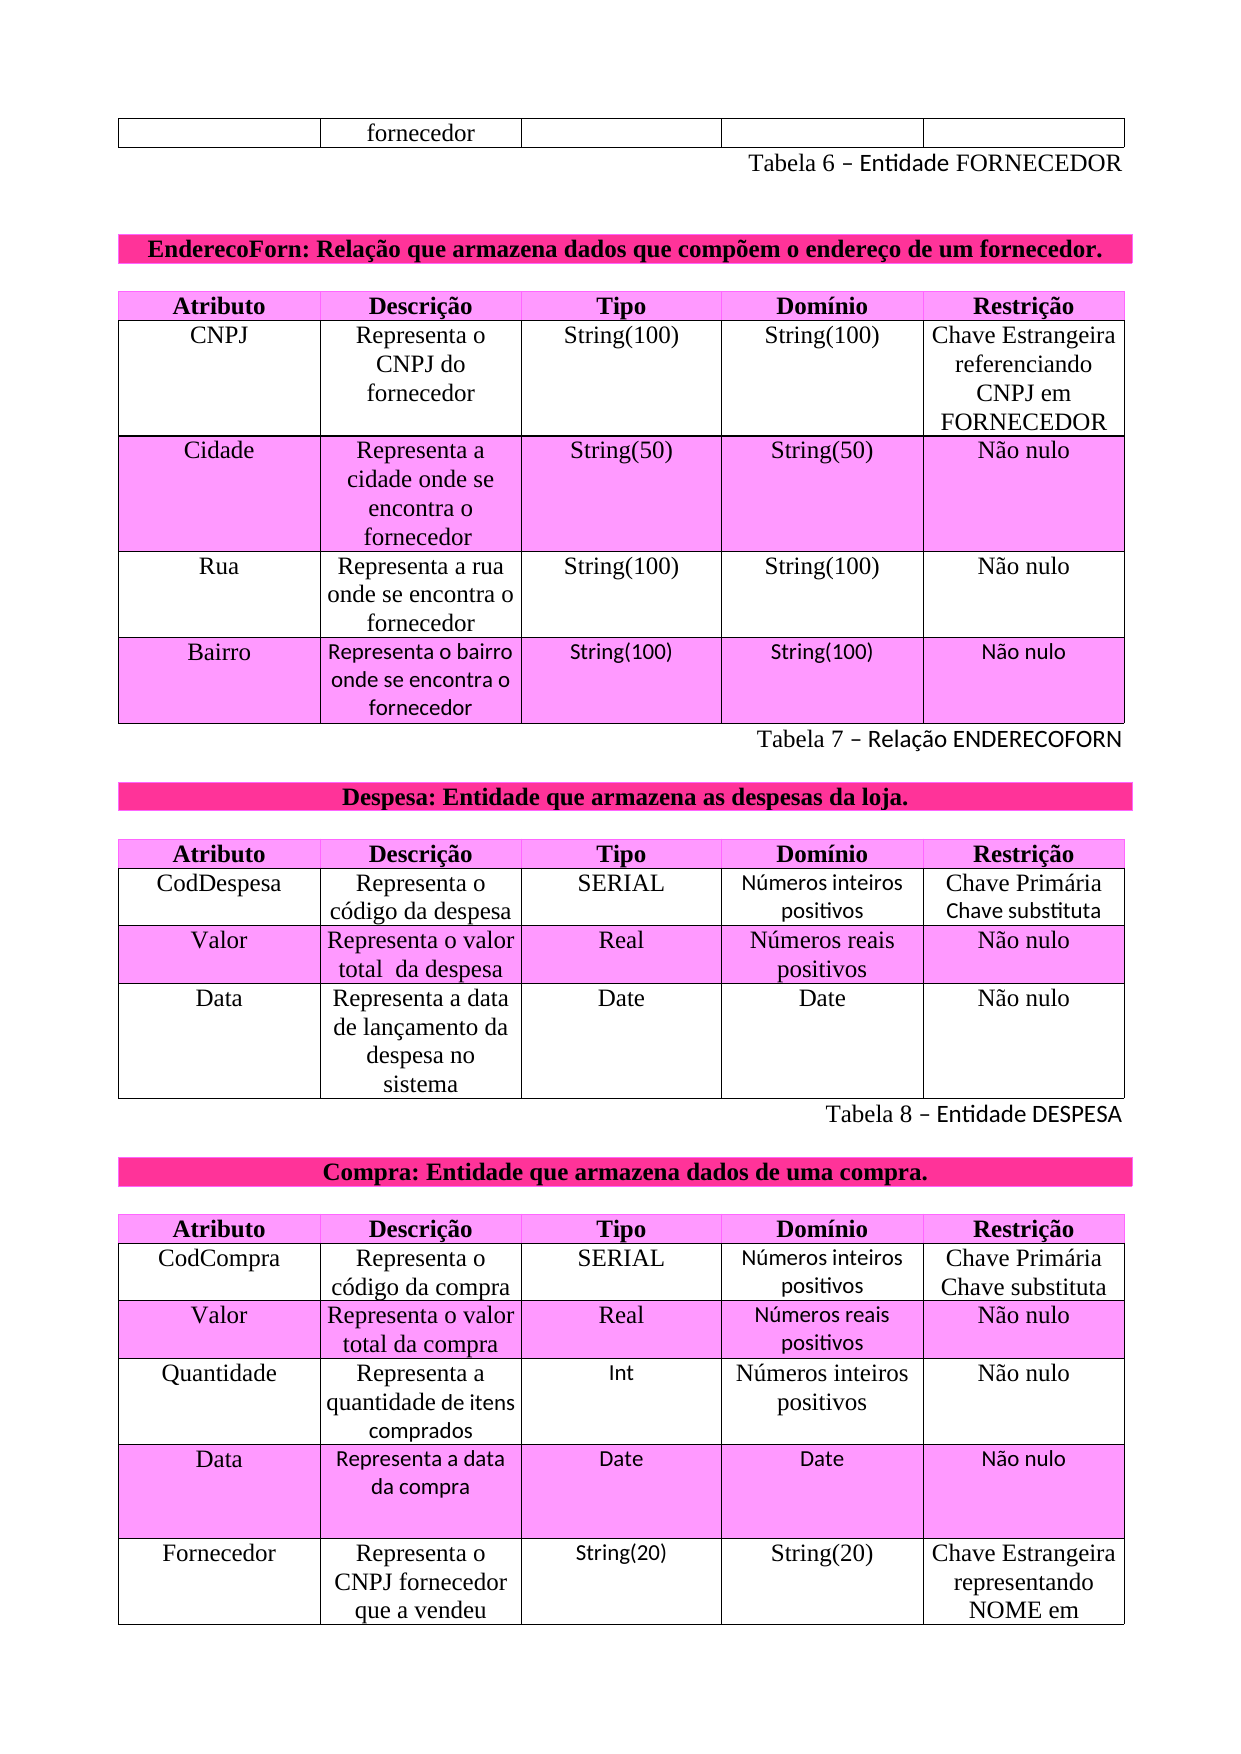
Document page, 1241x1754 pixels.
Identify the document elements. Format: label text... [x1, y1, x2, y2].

table_cell Representa a data da compra [321, 1445, 521, 1538]
table_cell Chave Primária Chave substituta [924, 869, 1124, 925]
table_cell String(20) [722, 1539, 923, 1624]
table_cell Números reais positivos [722, 926, 923, 983]
table_header Atributo [119, 840, 320, 868]
table_cell Fornecedor [119, 1539, 320, 1624]
table_header Tipo [522, 292, 721, 320]
table_cell Números inteiros positivos [722, 1244, 923, 1300]
table_cell Date [722, 984, 923, 1098]
table_cell Não nulo [924, 926, 1124, 983]
table_cell Date [522, 984, 721, 1098]
text Tabela 8 – Entidade DESPESA [118, 1099, 1122, 1129]
table_cell Números reais positivos [722, 1301, 923, 1358]
table_cell Date [522, 1445, 721, 1538]
table_header Tipo [522, 1215, 721, 1243]
table_header Atributo [119, 1215, 320, 1243]
table_cell String(100) [722, 552, 923, 637]
table_cell String(100) [522, 638, 721, 723]
table_cell CodDespesa [119, 869, 320, 925]
table_cell Date [722, 1445, 923, 1538]
table_cell Valor [119, 926, 320, 983]
table_cell CNPJ [119, 321, 320, 435]
table_header Domínio [722, 292, 923, 320]
table_cell Não nulo [924, 552, 1124, 637]
table_cell Representa o CNPJ do fornecedor [321, 321, 521, 435]
text Tabela 6 – Entidade FORNECEDOR [118, 148, 1122, 178]
table_cell Real [522, 926, 721, 983]
table_header Restrição [924, 840, 1124, 868]
table_cell Valor [119, 1301, 320, 1358]
table_cell String(100) [522, 552, 721, 637]
text Tabela 7 – Relação ENDERECOFORN [118, 724, 1122, 754]
table_cell [722, 119, 923, 147]
table_header Descrição [321, 1215, 521, 1243]
table_cell Chave Estrangeira representando NOME em [924, 1539, 1124, 1624]
table_cell Não nulo [924, 1359, 1124, 1444]
table_cell Não nulo [924, 638, 1124, 723]
table_cell Não nulo [924, 1445, 1124, 1538]
table_cell Não nulo [924, 984, 1124, 1098]
table_cell CodCompra [119, 1244, 320, 1300]
table_cell String(50) [522, 437, 721, 551]
table_header Domínio [722, 1215, 923, 1243]
table_header Tipo [522, 840, 721, 868]
table_cell String(100) [522, 321, 721, 435]
table_cell String(50) [722, 437, 923, 551]
table_cell String(100) [722, 321, 923, 435]
table_cell Chave Primária Chave substituta [924, 1244, 1124, 1300]
table_header Compra: Entidade que armazena dados de uma compra. [119, 1158, 1132, 1186]
table_cell Quantidade [119, 1359, 320, 1444]
table_header Restrição [924, 292, 1124, 320]
table_cell Cidade [119, 437, 320, 551]
table_header Descrição [321, 292, 521, 320]
table_cell Int [522, 1359, 721, 1444]
table_cell Data [119, 1445, 320, 1538]
table_cell Números inteiros positivos [722, 1359, 923, 1444]
table_cell [924, 119, 1124, 147]
table_header Atributo [119, 292, 320, 320]
table_cell Não nulo [924, 437, 1124, 551]
table_header Despesa: Entidade que armazena as despesas da loja. [119, 783, 1132, 810]
table_cell SERIAL [522, 869, 721, 925]
table_cell Representa a rua onde se encontra o fornecedor [321, 552, 521, 637]
table_cell SERIAL [522, 1244, 721, 1300]
table_cell Representa o bairro onde se encontra o fornecedor [321, 638, 521, 723]
table_cell Não nulo [924, 1301, 1124, 1358]
table_cell Representa o código da compra [321, 1244, 521, 1300]
table_cell String(100) [722, 638, 923, 723]
table_cell [522, 119, 721, 147]
table_cell Representa o CNPJ fornecedor que a vendeu [321, 1539, 521, 1624]
table_cell fornecedor [321, 119, 521, 147]
table_cell Real [522, 1301, 721, 1358]
table_header Domínio [722, 840, 923, 868]
table_header EnderecoForn: Relação que armazena dados que compõem o endereço de um fornecedor. [119, 235, 1132, 263]
table_cell Bairro [119, 638, 320, 723]
table_cell String(20) [522, 1539, 721, 1624]
table_cell Representa a cidade onde se encontra o fornecedor [321, 437, 521, 551]
table_cell Representa a data de lançamento da despesa no sistema [321, 984, 521, 1098]
table_cell Rua [119, 552, 320, 637]
table_cell Números inteiros positivos [722, 869, 923, 925]
table_cell Representa o valor total da compra [321, 1301, 521, 1358]
table_cell Data [119, 984, 320, 1098]
table_header Descrição [321, 840, 521, 868]
table_cell Representa o valor total da despesa [321, 926, 521, 983]
table_header Restrição [924, 1215, 1124, 1243]
table_cell Chave Estrangeira referenciando CNPJ em FORNECEDOR [924, 321, 1124, 435]
table_cell [119, 119, 320, 147]
table_cell Representa o código da despesa [321, 869, 521, 925]
table_cell Representa a quantidade de itens comprados [321, 1359, 521, 1444]
